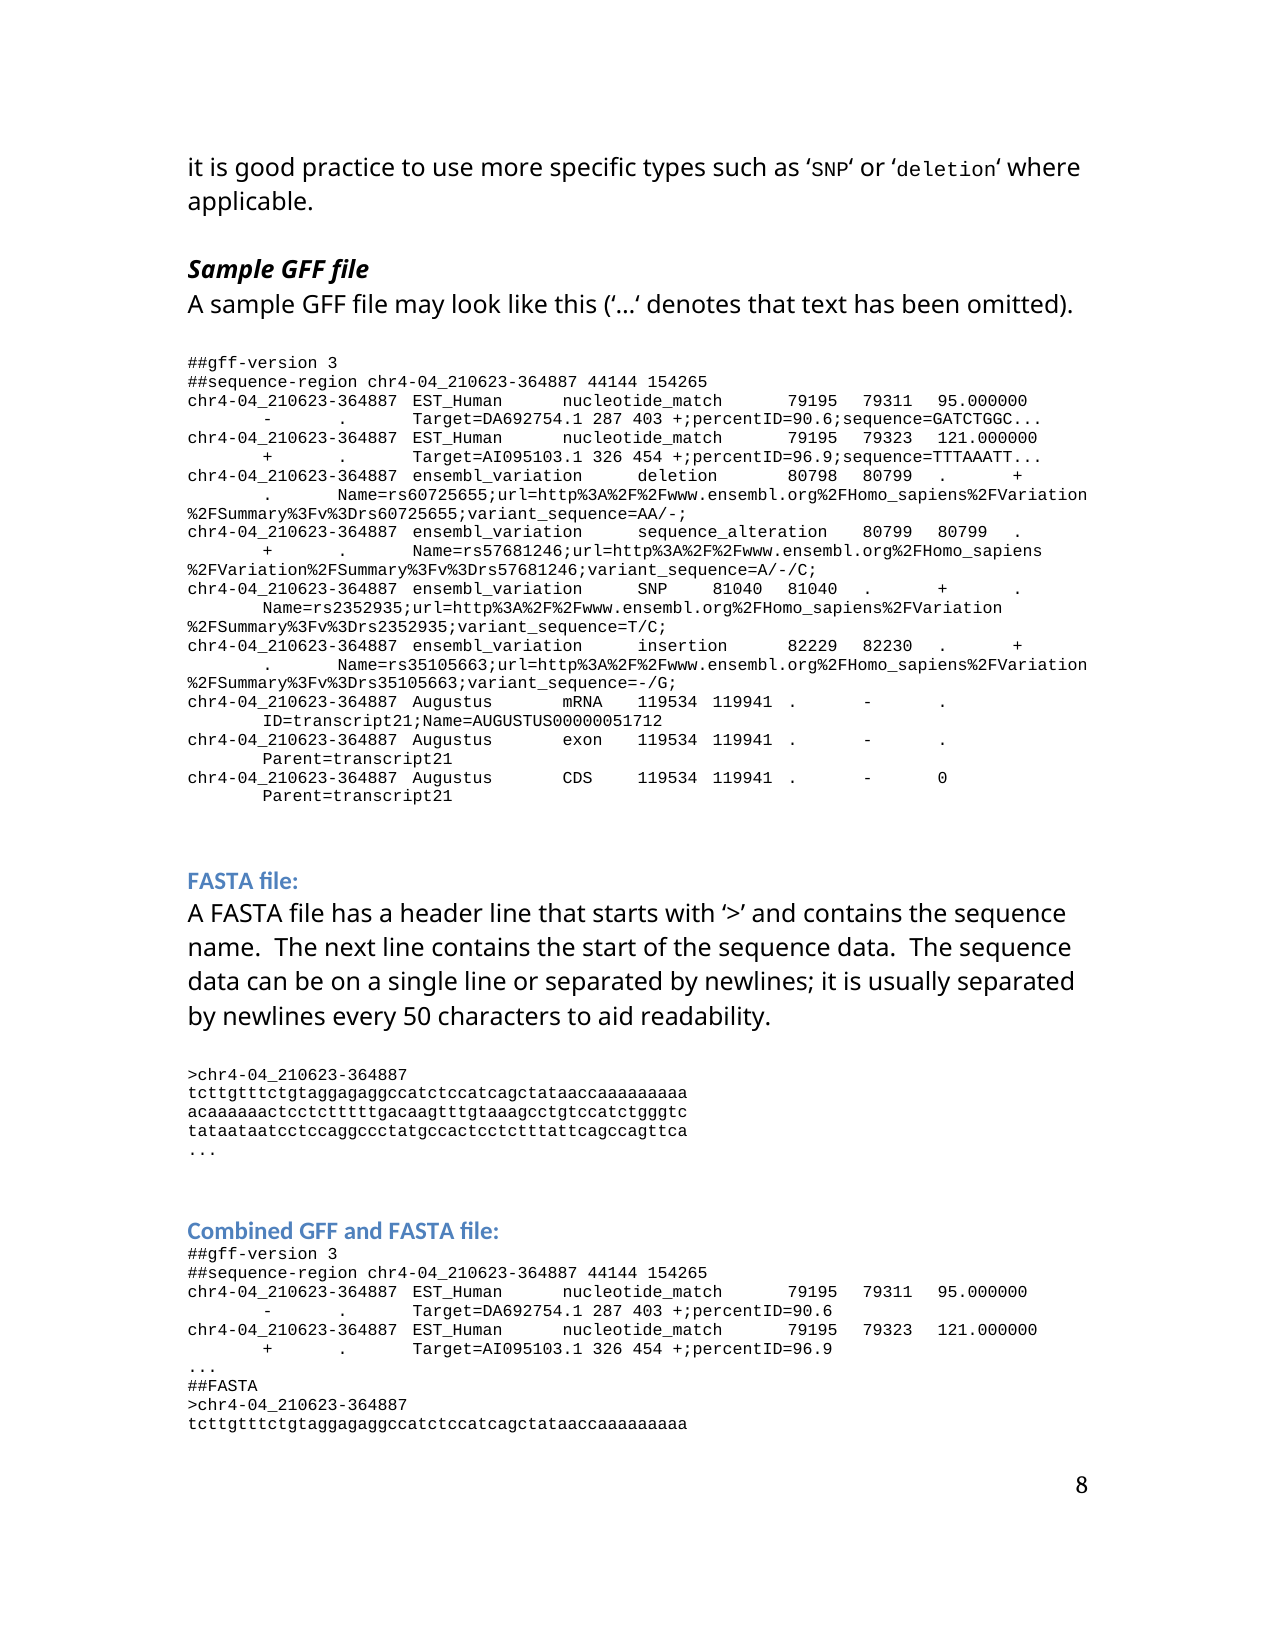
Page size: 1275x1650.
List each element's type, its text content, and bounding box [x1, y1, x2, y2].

text tcttgtttctgtaggagaggccatctccatcagctataaccaaaaaaaaa [187, 1085, 1087, 1104]
text tcttgtttctgtaggagaggccatctccatcagctataaccaaaaaaaaa [187, 1416, 1087, 1434]
text ##sequence-region chr4-04_210623-364887 44144 154265 [187, 1265, 1087, 1284]
text chr4-04_210623-364887 Augustus CDS 119534 119941 . - 0 Parent=transcript21 [187, 769, 1087, 807]
text it is good practice to use more specific types such as ‘SNP‘ or ‘deletion‘ where applicable. [187, 150, 1087, 218]
text >chr4-04_210623-364887 [187, 1397, 1087, 1416]
text ... [187, 1142, 1087, 1161]
text Sample GFF file [187, 252, 1087, 286]
text ##FASTA [187, 1378, 1087, 1397]
text acaaaaaactcctctttttgacaagtttgtaaagcctgtccatctgggtc [187, 1104, 1087, 1123]
text ... [187, 1359, 1087, 1378]
text chr4-04_210623-364887 EST_Human nucleotide_match 79195 79311 95.000000 - . Target=DA692754.1 287 403 +;percentID=90.6 [187, 1284, 1087, 1321]
text chr4-04_210623-364887 EST_Human nucleotide_match 79195 79311 95.000000 - . Target=DA692754.1 287 403 +;percentID=90.6;sequence=GATCTGGC... [187, 392, 1087, 430]
text tataataatcctccaggccctatgccactcctctttattcagccagttca [187, 1123, 1087, 1142]
text chr4-04_210623-364887 Augustus mRNA 119534 119941 . - . ID=transcript21;Name=AUGUSTUS00000051712 [187, 694, 1087, 731]
text A sample GFF file may look like this (‘…‘ denotes that text has been omitted). [187, 286, 1087, 320]
text A FASTA file has a header line that starts with ‘>’ and contains the sequence name. The next line contains the start of the sequence data. The sequence data can be on a single line or separated by newlines; it is usually separated by newlines every 50 characters to aid readability. [187, 896, 1087, 1032]
text chr4-04_210623-364887 ensembl_variation sequence_alteration 80799 80799 . + . Name=rs57681246;url=http%3A%2F%2Fwww.ensembl.org%2FHomo_sapiens%2FVariation%2FSummary%3Fv%3Drs57681246;variant_sequence=A/-/C; [187, 524, 1087, 581]
text chr4-04_210623-364887 Augustus exon 119534 119941 . - . Parent=transcript21 [187, 731, 1087, 769]
text chr4-04_210623-364887 ensembl_variation insertion 82229 82230 . + . Name=rs35105663;url=http%3A%2F%2Fwww.ensembl.org%2FHomo_sapiens%2FVariation%2FSummary%3Fv%3Drs35105663;variant_sequence=-/G; [187, 637, 1087, 694]
text >chr4-04_210623-364887 [187, 1066, 1087, 1085]
text chr4-04_210623-364887 EST_Human nucleotide_match 79195 79323 121.000000 + . Target=AI095103.1 326 454 +;percentID=96.9 [187, 1321, 1087, 1359]
subtitle Combined GFF and FASTA file: [187, 1215, 1087, 1246]
text chr4-04_210623-364887 ensembl_variation SNP 81040 81040 . + . Name=rs2352935;url=http%3A%2F%2Fwww.ensembl.org%2FHomo_sapiens%2FVariation%2FSummary%3Fv%3Drs2352935;variant_sequence=T/C; [187, 581, 1087, 637]
text ##gff-version 3 [187, 354, 1087, 373]
text chr4-04_210623-364887 EST_Human nucleotide_match 79195 79323 121.000000 + . Target=AI095103.1 326 454 +;percentID=96.9;sequence=TTTAAATT... [187, 430, 1087, 467]
text ##gff-version 3 [187, 1246, 1087, 1265]
subtitle FASTA file: [187, 865, 1087, 896]
text chr4-04_210623-364887 ensembl_variation deletion 80798 80799 . + . Name=rs60725655;url=http%3A%2F%2Fwww.ensembl.org%2FHomo_sapiens%2FVariation%2FSummary%3Fv%3Drs60725655;variant_sequence=AA/-; [187, 467, 1087, 524]
text ##sequence-region chr4-04_210623-364887 44144 154265 [187, 373, 1087, 392]
